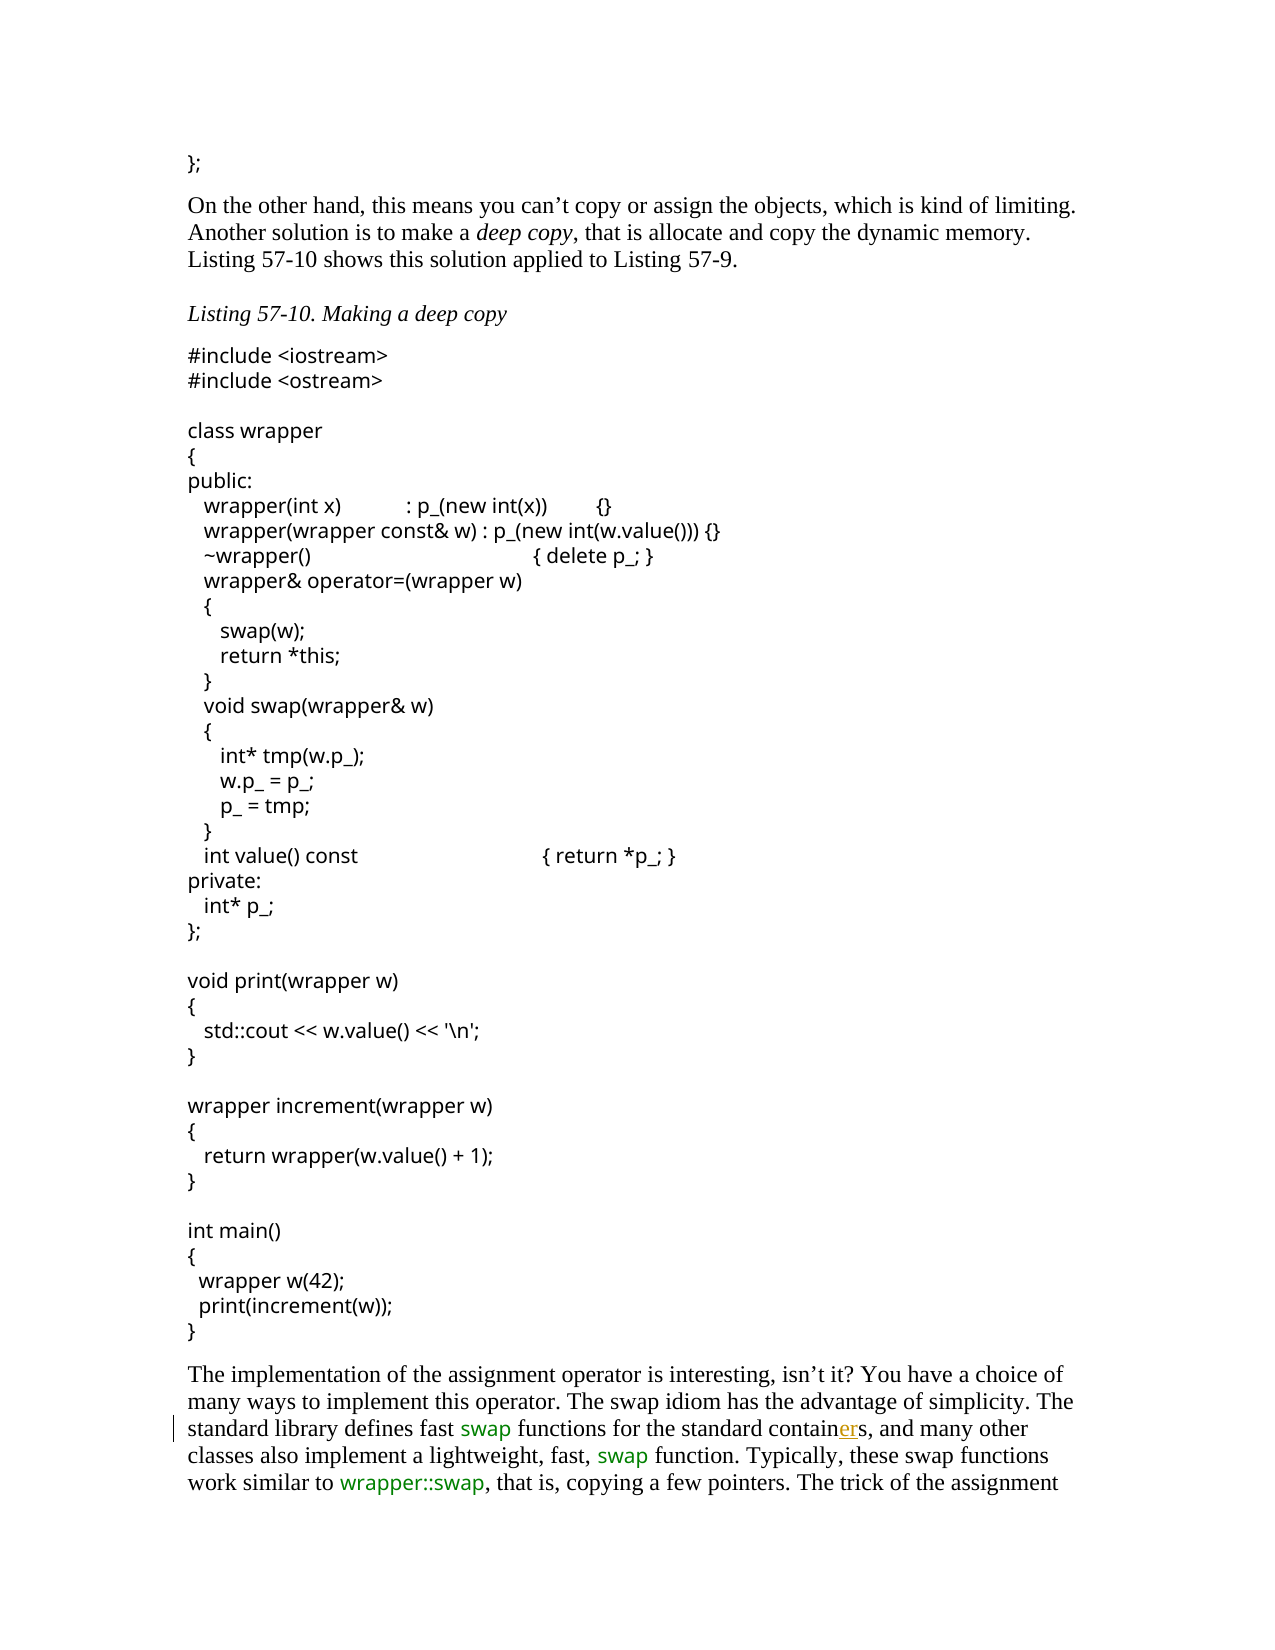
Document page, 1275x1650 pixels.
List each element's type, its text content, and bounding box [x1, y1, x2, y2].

text int* tmp(w.p_); [187, 744, 1072, 769]
text }; [187, 919, 1072, 944]
text { [187, 994, 1072, 1019]
text } [187, 819, 1072, 844]
text return *this; [187, 644, 1072, 669]
text int* p_; [187, 894, 1072, 919]
text void print(wrapper w) [187, 969, 1072, 994]
text public: [187, 469, 1072, 494]
text wrapper(wrapper const& w) : p_(new int(w.value())) {} [187, 519, 1072, 544]
text class wrapper [187, 419, 1072, 444]
text } [187, 1169, 1072, 1194]
text On the other hand, this means you can’t copy or assign the objects, which is kind of limiting. Another solution is to make a deep copy, that is allocate and copy the dynamic memory. Listing 57-10 shows this solution applied to Listing 57-9. [187, 192, 1087, 273]
text return wrapper(w.value() + 1); [187, 1144, 1072, 1169]
text std::cout << w.value() << '\n'; [187, 1019, 1072, 1044]
text { [187, 1244, 1072, 1269]
text #include <iostream> [187, 344, 1072, 369]
text #include <ostream> [187, 369, 1072, 394]
text { [187, 719, 1072, 744]
text wrapper& operator=(wrapper w) [187, 569, 1072, 594]
text { [187, 1119, 1072, 1144]
text void swap(wrapper& w) [187, 694, 1072, 719]
text } [187, 1044, 1072, 1069]
text The implementation of the assignment operator is interesting, isn’t it? You have a choice of many ways to implement this operator. The swap idiom has the advantage of simplicity. The standard library defines fast swap functions for the standard containers, and many other classes also implement a lightweight, fast, swap function. Typically, these swap functions work similar to wrapper::swap, that is, copying a few pointers. The trick of the assignment [187, 1360, 1087, 1496]
text wrapper w(42); [187, 1269, 1072, 1294]
text { [187, 444, 1072, 469]
text p_ = tmp; [187, 794, 1072, 819]
text swap(w); [187, 619, 1072, 644]
text } [187, 1319, 1072, 1344]
text private: [187, 869, 1072, 894]
text Listing 57-10. Making a deep copy [187, 298, 1087, 327]
text wrapper(int x) : p_(new int(x)) {} [187, 494, 1072, 519]
text print(increment(w)); [187, 1294, 1072, 1319]
text int value() const { return *p_; } [187, 844, 1072, 869]
text int main() [187, 1219, 1072, 1244]
text ~wrapper() { delete p_; } [187, 544, 1072, 569]
text }; [187, 150, 1072, 175]
text } [187, 669, 1072, 694]
text wrapper increment(wrapper w) [187, 1094, 1072, 1119]
text w.p_ = p_; [187, 769, 1072, 794]
text { [187, 594, 1072, 619]
